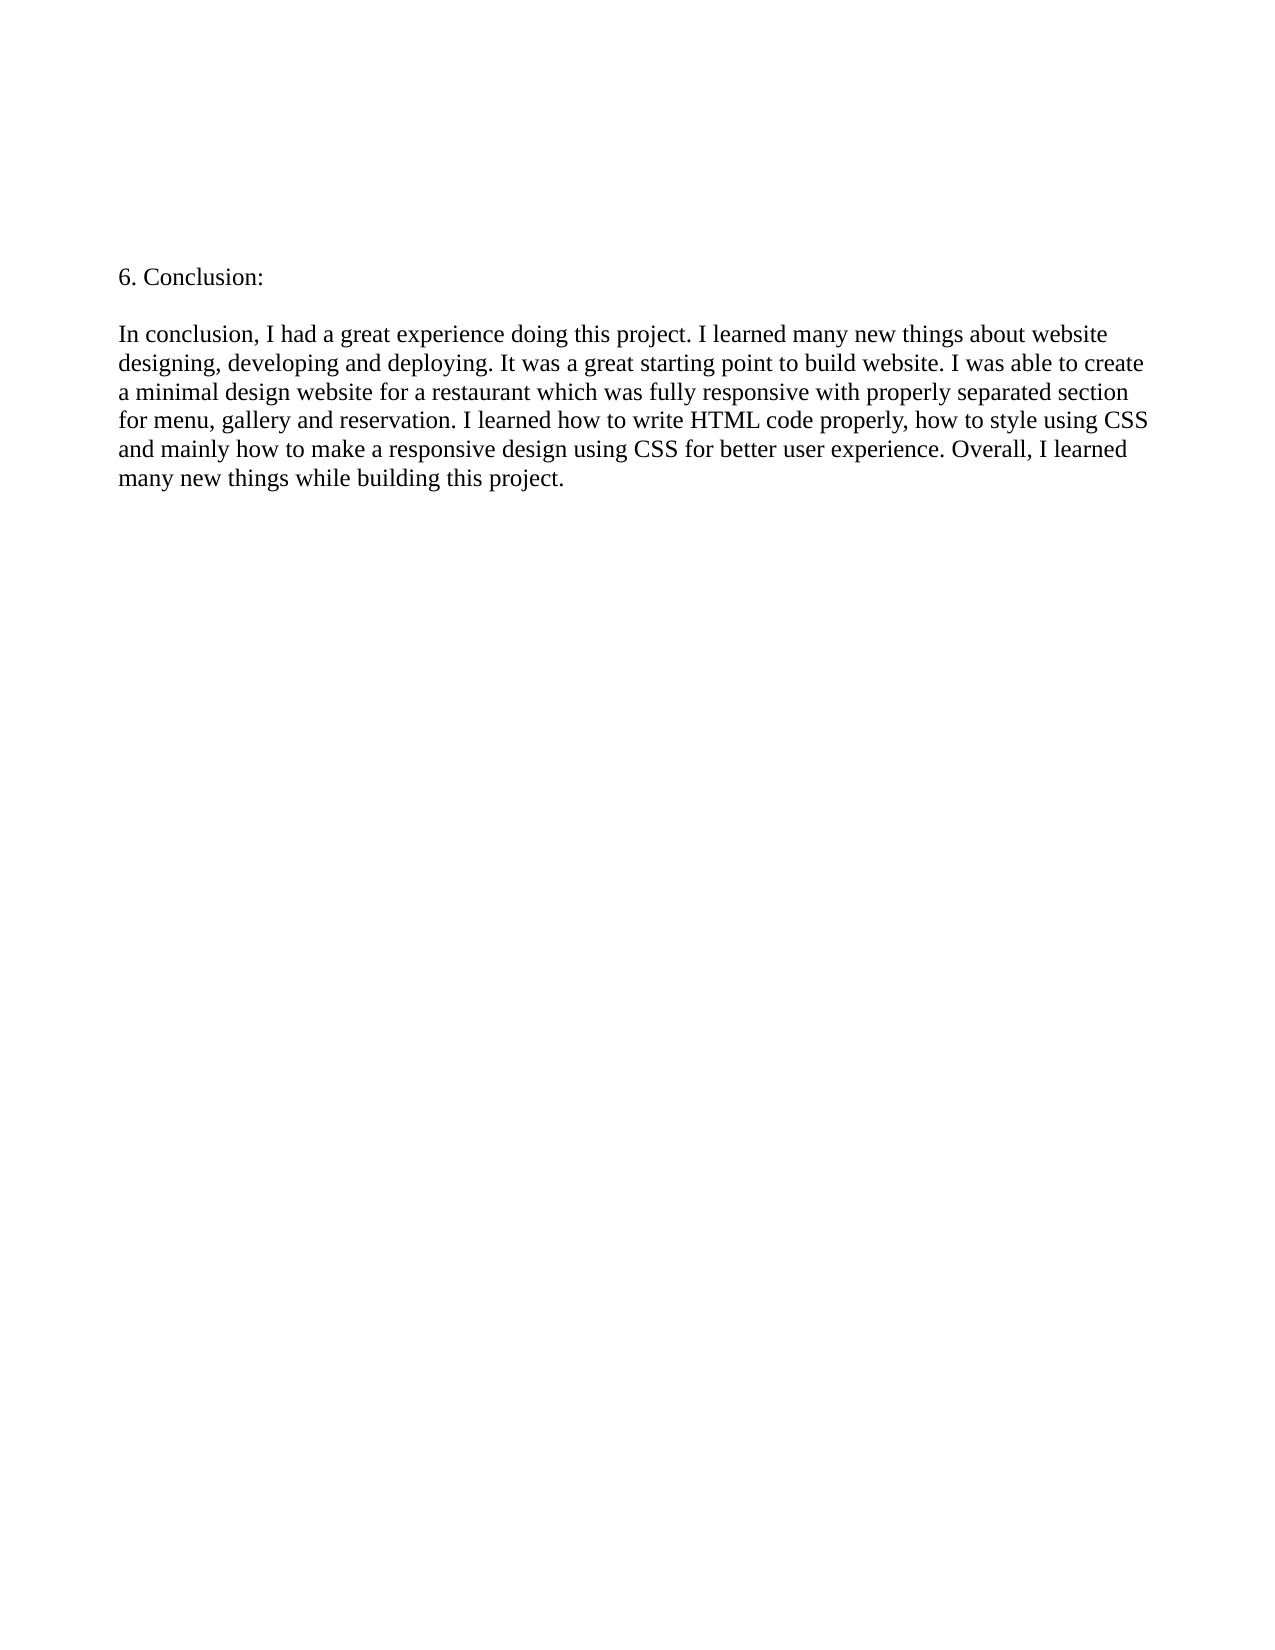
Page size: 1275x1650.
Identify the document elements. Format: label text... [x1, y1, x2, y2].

text 6. Conclusion: [118, 262, 1157, 291]
text In conclusion, I had a great experience doing this project. I learned many new things about website designing, developing and deploying. It was a great starting point to build website. I was able to create a minimal design website for a restaurant which was fully responsive with properly separated section for menu, gallery and reservation. I learned how to write HTML code properly, how to style using CSS and mainly how to make a responsive design using CSS for better user experience. Overall, I learned many new things while building this project. [118, 319, 1157, 492]
